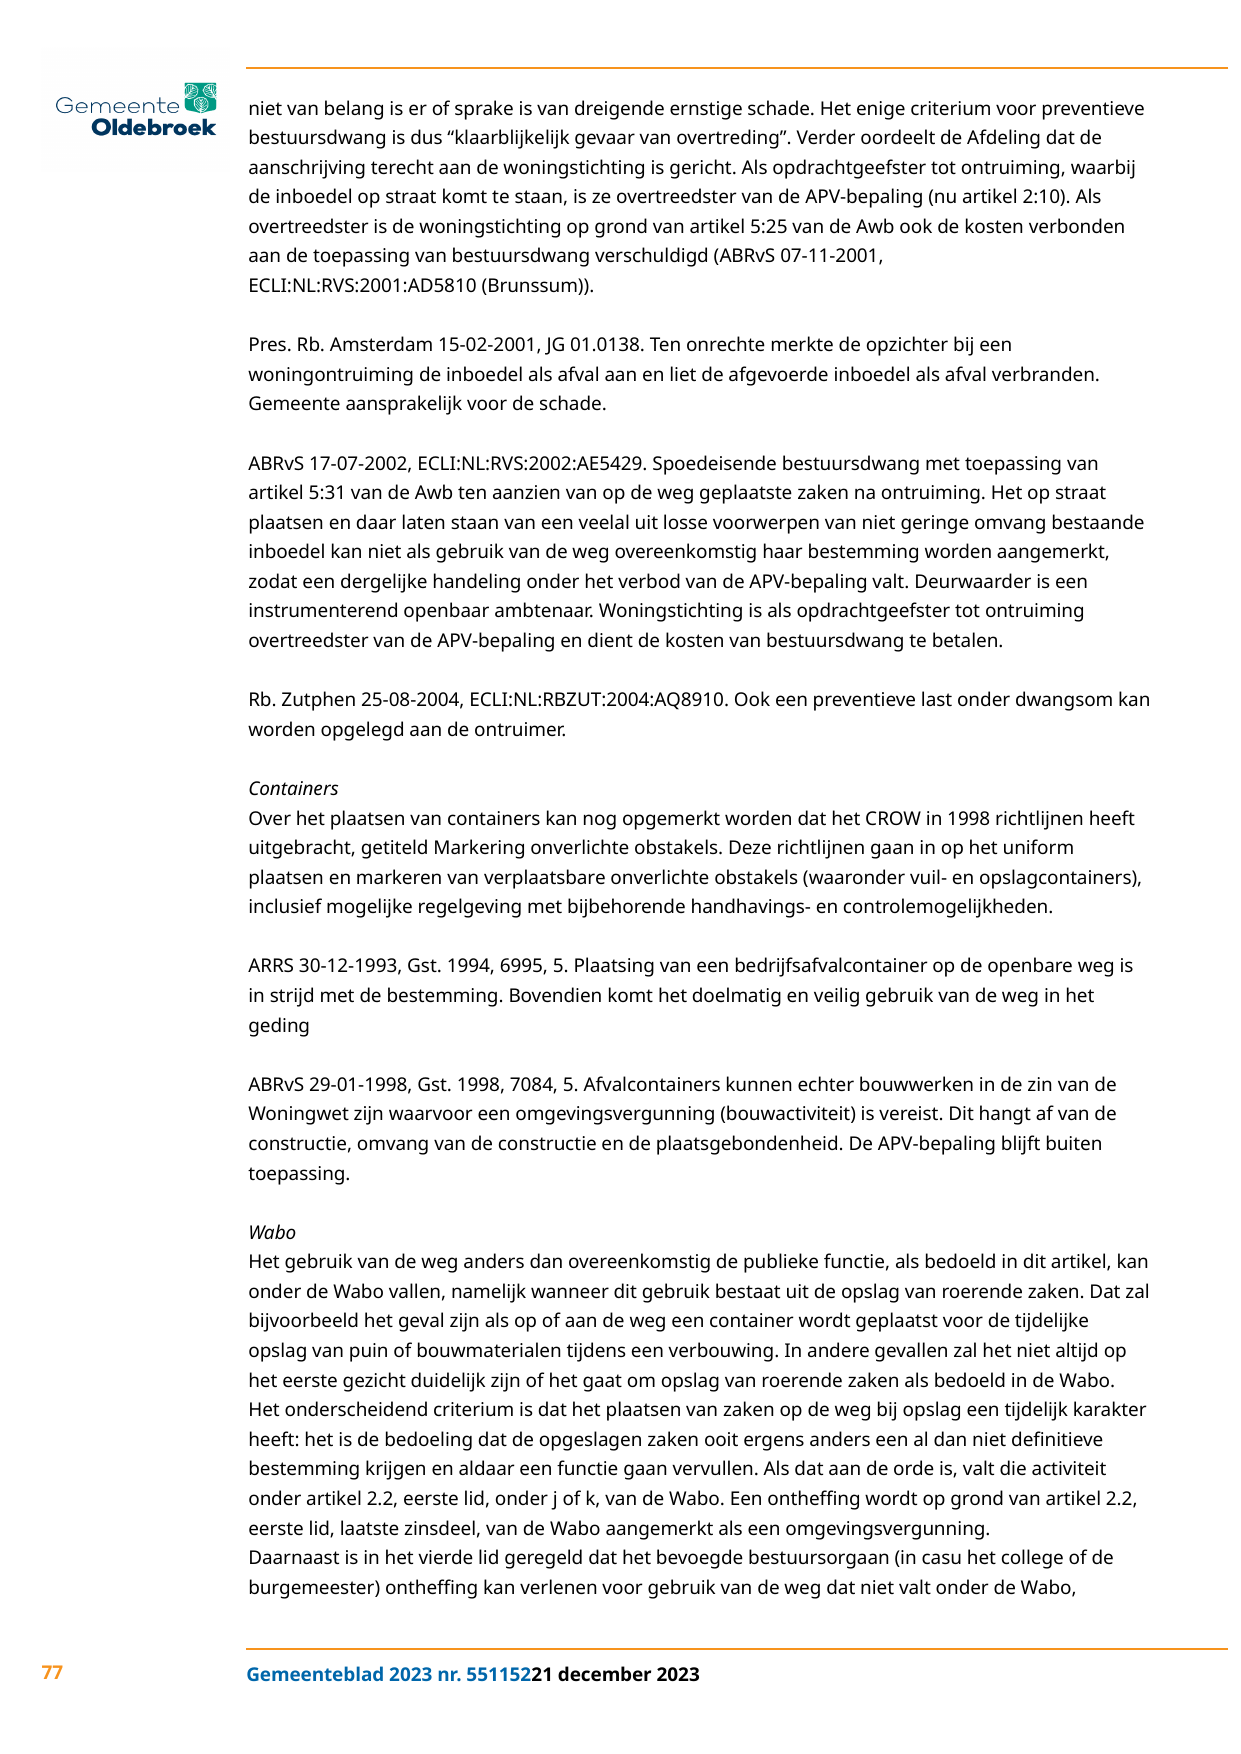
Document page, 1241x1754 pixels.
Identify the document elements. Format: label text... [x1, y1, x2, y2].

text ABRvS 29-01-1998, Gst. 1998, 7084, 5. Afvalcontainers kunnen echter bouwwerken in de zin van de Woningwet zijn waarvoor een omgevingsvergunning (bouwactiviteit) is vereist. Dit hangt af van de constructie, omvang van de constructie en de plaatsgebondenheid. De APV-bepaling blijft buiten toepassing. [248, 1071, 1152, 1186]
text Het gebruik van de weg anders dan overeenkomstig de publieke functie, als bedoeld in dit artikel, kan onder de Wabo vallen, namelijk wanneer dit gebruik bestaat uit de opslag van roerende zaken. Dat zal bijvoorbeeld het geval zijn als op of aan de weg een container wordt geplaatst voor de tijdelijke opslag van puin of bouwmaterialen tijdens een verbouwing. In andere gevallen zal het niet altijd op het eerste gezicht duidelijk zijn of het gaat om opslag van roerende zaken als bedoeld in de Wabo. Het onderscheidend criterium is dat het plaatsen van zaken op de weg bij opslag een tijdelijk karakter heeft: het is de bedoeling dat de opgeslagen zaken ooit ergens anders een al dan niet definitieve bestemming krijgen en aldaar een functie gaan vervullen. Als dat aan de orde is, valt die activiteit onder artikel 2.2, eerste lid, onder j of k, van de Wabo. Een ontheffing wordt op grond van artikel 2.2, eerste lid, laatste zinsdeel, van de Wabo aangemerkt als een omgevingsvergunning. [248, 1248, 1152, 1541]
text ARRS 30-12-1993, Gst. 1994, 6995, 5. Plaatsing van een bedrijfsafvalcontainer op de openbare weg is in strijd met de bestemming. Bovendien komt het doelmatig en veilig gebruik van de weg in het geding [248, 953, 1152, 1038]
text Daarnaast is in het vierde lid geregeld dat het bevoegde bestuursorgaan (in casu het college of de burgemeester) ontheffing kan verlenen voor gebruik van de weg dat niet valt onder de Wabo, [248, 1544, 1152, 1600]
text Pres. Rb. Amsterdam 15-02-2001, JG 01.0138. Ten onrechte merkte de opzichter bij een woningontruiming de inboedel als afval aan en liet de afgevoerde inboedel als afval verbranden. Gemeente aansprakelijk voor de schade. [248, 331, 1152, 416]
picture [41, 47, 231, 172]
text Containers [248, 775, 1152, 801]
text Over het plaatsen van containers kan nog opgemerkt worden dat het CROW in 1998 richtlijnen heeft uitgebracht, getiteld Markering onverlichte obstakels. Deze richtlijnen gaan in op het uniform plaatsen en markeren van verplaatsbare onverlichte obstakels (waaronder vuil- en opslagcontainers), inclusief mogelijke regelgeving met bijbehorende handhavings- en controlemogelijkheden. [248, 805, 1152, 919]
text ABRvS 17-07-2002, ECLI:NL:RVS:2002:AE5429. Spoedeisende bestuursdwang met toepassing van artikel 5:31 van de Awb ten aanzien van op de weg geplaatste zaken na ontruiming. Het op straat plaatsen en daar laten staan van een veelal uit losse voorwerpen van niet geringe omvang bestaande inboedel kan niet als gebruik van de weg overeenkomstig haar bestemming worden aangemerkt, zodat een dergelijke handeling onder het verbod van de APV-bepaling valt. Deurwaarder is een instrumenterend openbaar ambtenaar. Woningstichting is als opdrachtgeefster tot ontruiming overtreedster van de APV-bepaling en dient de kosten van bestuursdwang te betalen. [248, 450, 1152, 653]
text Wabo [248, 1219, 1152, 1245]
text Rb. Zutphen 25-08-2004, ECLI:NL:RBZUT:2004:AQ8910. Ook een preventieve last onder dwangsom kan worden opgelegd aan de ontruimer. [248, 686, 1152, 742]
text niet van belang is er of sprake is van dreigende ernstige schade. Het enige criterium voor preventieve bestuursdwang is dus “klaarblijkelijk gevaar van overtreding”. Verder oordeelt de Afdeling dat de aanschrijving terecht aan de woningstichting is gericht. Als opdrachtgeefster tot ontruiming, waarbij de inboedel op straat komt te staan, is ze overtreedster van de APV-bepaling (nu artikel 2:10). Als overtreedster is de woningstichting op grond van artikel 5:25 van de Awb ook de kosten verbonden aan de toepassing van bestuursdwang verschuldigd (ABRvS 07-11-2001, ECLI:NL:RVS:2001:AD5810 (Brunssum)). [248, 95, 1152, 298]
